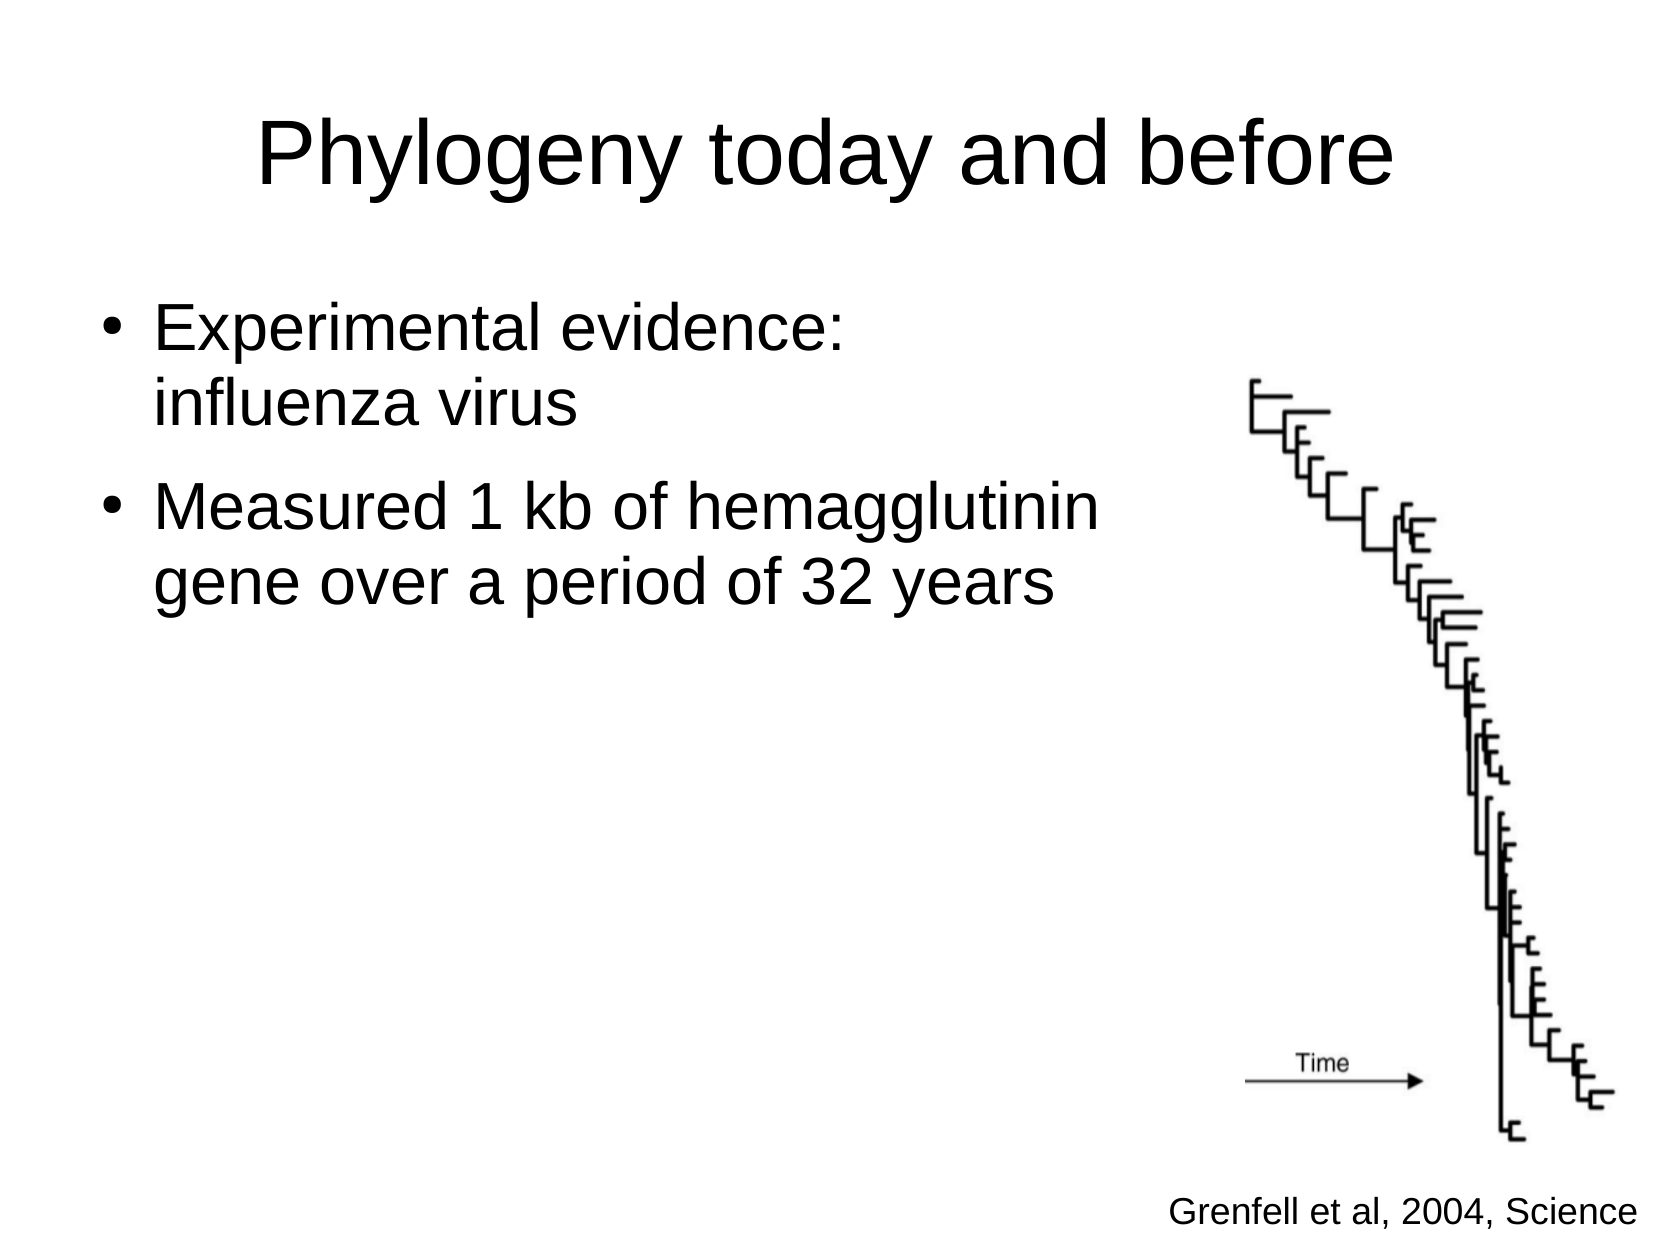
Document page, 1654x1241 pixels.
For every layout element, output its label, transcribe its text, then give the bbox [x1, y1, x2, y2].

text_box Grenfell et al, 2004, Science [1153, 1183, 1654, 1241]
title Phylogeny today and before [82, 49, 1571, 257]
list Experimental evidence: influenza virus Measured 1 kb of hemagglutinin gene over a period of 32 years [82, 290, 1126, 1216]
picture [1245, 374, 1621, 1152]
